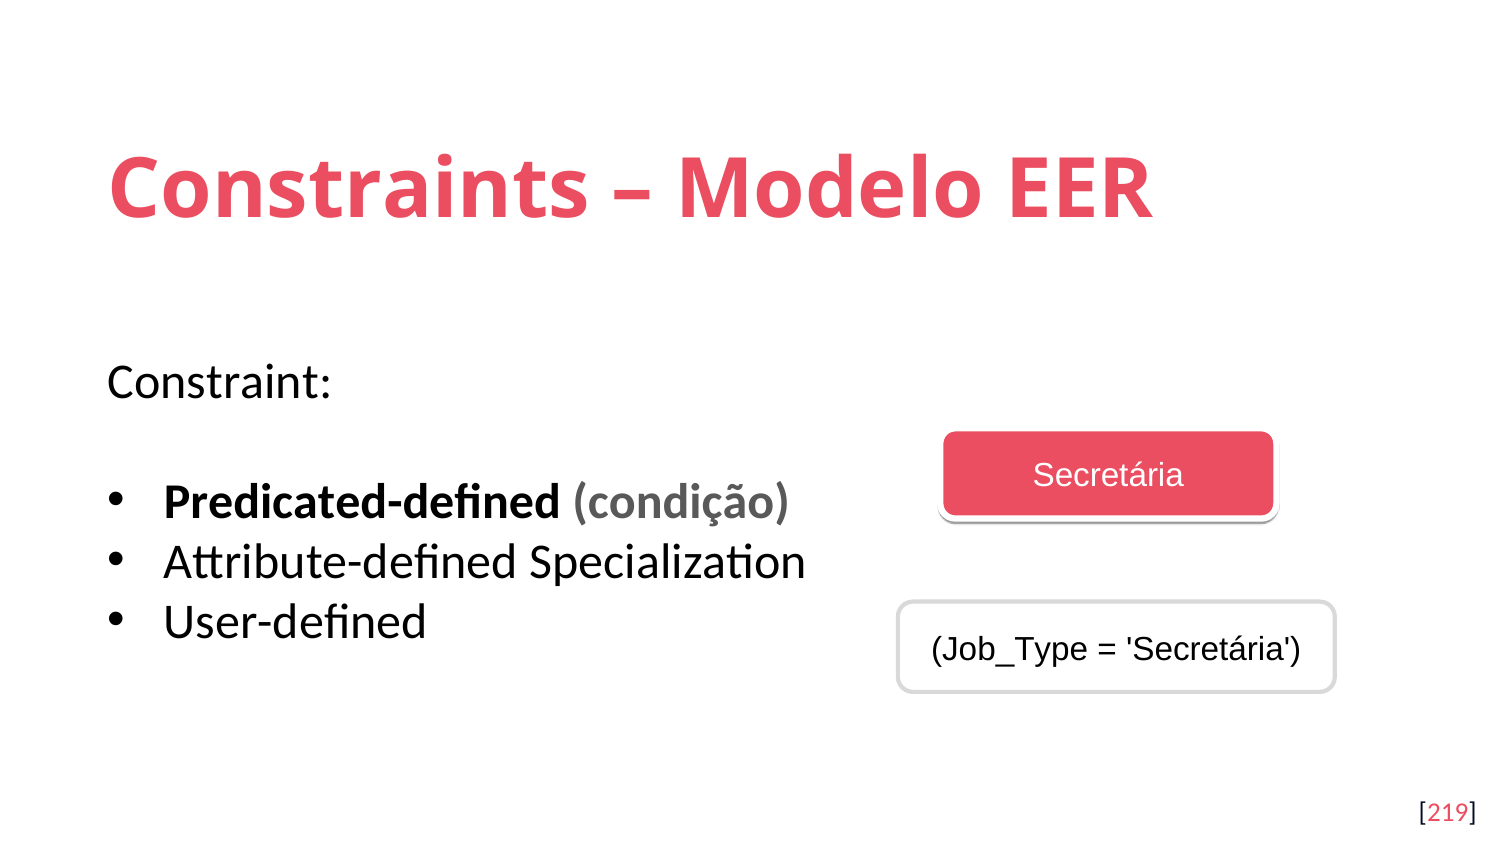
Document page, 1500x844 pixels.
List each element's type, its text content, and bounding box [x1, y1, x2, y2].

text_box Secretária [940, 428, 1277, 519]
text_box (Job_Type = 'Secretária') [897, 601, 1335, 692]
text_box Constraint: Predicated-defined (condição) Attribute-defined Specialization User-defined [92, 242, 1414, 755]
slide_number [219] [1403, 779, 1494, 844]
text_box Constraints – Modelo EER [92, 104, 1408, 242]
